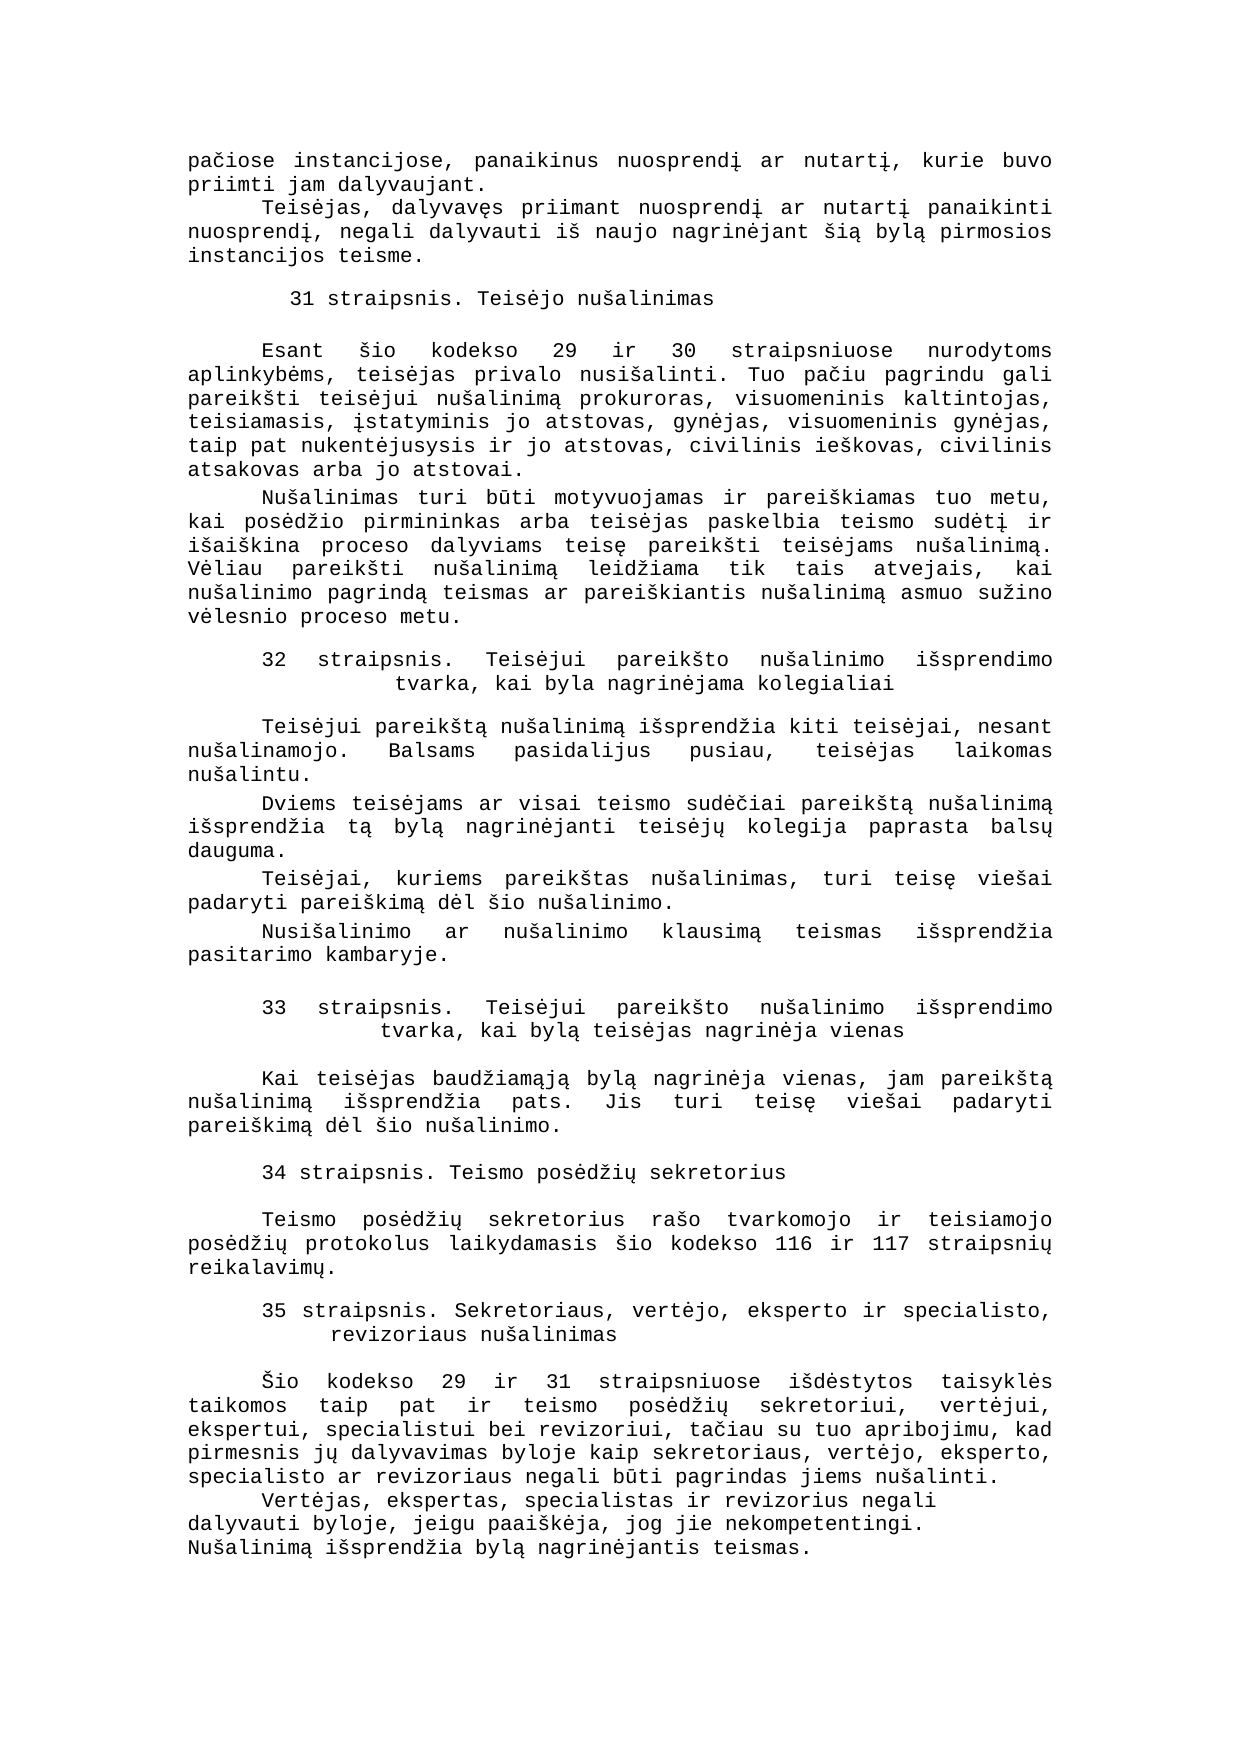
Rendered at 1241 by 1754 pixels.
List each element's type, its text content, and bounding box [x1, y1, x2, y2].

text Nusišalinimo ar nušalinimo klausimą teismas išsprendžia pasitarimo kambaryje. [187, 921, 1053, 968]
text Teisėjai, kuriems pareikštas nušalinimas, turi teisę viešai padaryti pareiškimą dėl šio nušalinimo. [187, 868, 1053, 916]
text Dviems teisėjams ar visai teismo sudėčiai pareikštą nušalinimą išsprendžia tą bylą nagrinėjanti teisėjų kolegija paprasta balsų dauguma. [187, 792, 1053, 863]
text Esant šio kodekso 29 ir 30 straipsniuose nurodytoms aplinkybėms, teisėjas privalo nusišalinti. Tuo pačiu pagrindu gali pareikšti teisėjui nušalinimą prokuroras, visuomeninis kaltintojas, teisiamasis, įstatyminis jo atstovas, gynėjas, visuomeninis gynėjas, taip pat nukentėjusysis ir jo atstovas, civilinis ieškovas, civilinis atsakovas arba jo atstovai. [187, 341, 1053, 482]
text pačiose instancijose, panaikinus nuosprendį ar nutartį, kurie buvo priimti jam dalyvaujant. [187, 150, 1053, 197]
text Teisėjui pareikštą nušalinimą išsprendžia kiti teisėjai, nesant nušalinamojo. Balsams pasidalijus pusiau, teisėjas laikomas nušalintu. [187, 717, 1053, 787]
text Kai teisėjas baudžiamąją bylą nagrinėja vienas, jam pareikštą nušalinimą išsprendžia pats. Jis turi teisę viešai padaryti pareiškimą dėl šio nušalinimo. [187, 1068, 1053, 1138]
text Šio kodekso 29 ir 31 straipsniuose išdėstytos taisyklės taikomos taip pat ir teismo posėdžių sekretoriui, vertėjui, ekspertui, specialistui bei revizoriui, tačiau su tuo apribojimu, kad pirmesnis jų dalyvavimas byloje kaip sekretoriaus, vertėjo, eksperto, specialisto ar revizoriaus negali būti pagrindas jiems nušalinti. [187, 1371, 1053, 1489]
text Teismo posėdžių sekretorius rašo tvarkomojo ir teisiamojo posėdžių protokolus laikydamasis šio kodekso 116 ir 117 straipsnių reikalavimų. [187, 1209, 1053, 1280]
text 35 straipsnis. Sekretoriaus, vertėjo, eksperto ir specialisto, revizoriaus nušalinimas [261, 1300, 1053, 1348]
text Vertėjas, ekspertas, specialistas ir revizorius negali dalyvauti byloje, jeigu paaiškėja, jog jie nekompetentingi. Nušalinimą išsprendžia bylą nagrinėjantis teismas. [187, 1489, 1053, 1561]
text 33 straipsnis. Teisėjui pareikšto nušalinimo išsprendimo tvarka, kai bylą teisėjas nagrinėja vienas [261, 997, 1053, 1044]
text 34 straipsnis. Teismo posėdžių sekretorius [212, 1162, 1053, 1186]
text Teisėjas, dalyvavęs priimant nuosprendį ar nutartį panaikinti nuosprendį, negali dalyvauti iš naujo nagrinėjant šią bylą pirmosios instancijos teisme. [187, 197, 1053, 268]
text 31 straipsnis. Teisėjo nušalinimas [215, 288, 1053, 312]
text 32 straipsnis. Teisėjui pareikšto nušalinimo išsprendimo tvarka, kai byla nagrinėjama kolegialiai [261, 649, 1053, 697]
text Nušalinimas turi būti motyvuojamas ir pareiškiamas tuo metu, kai posėdžio pirmininkas arba teisėjas paskelbia teismo sudėtį ir išaiškina proceso dalyviams teisę pareikšti teisėjams nušalinimą. Vėliau pareikšti nušalinimą leidžiama tik tais atvejais, kai nušalinimo pagrindą teismas ar pareiškiantis nušalinimą asmuo sužino vėlesnio proceso metu. [187, 487, 1053, 629]
